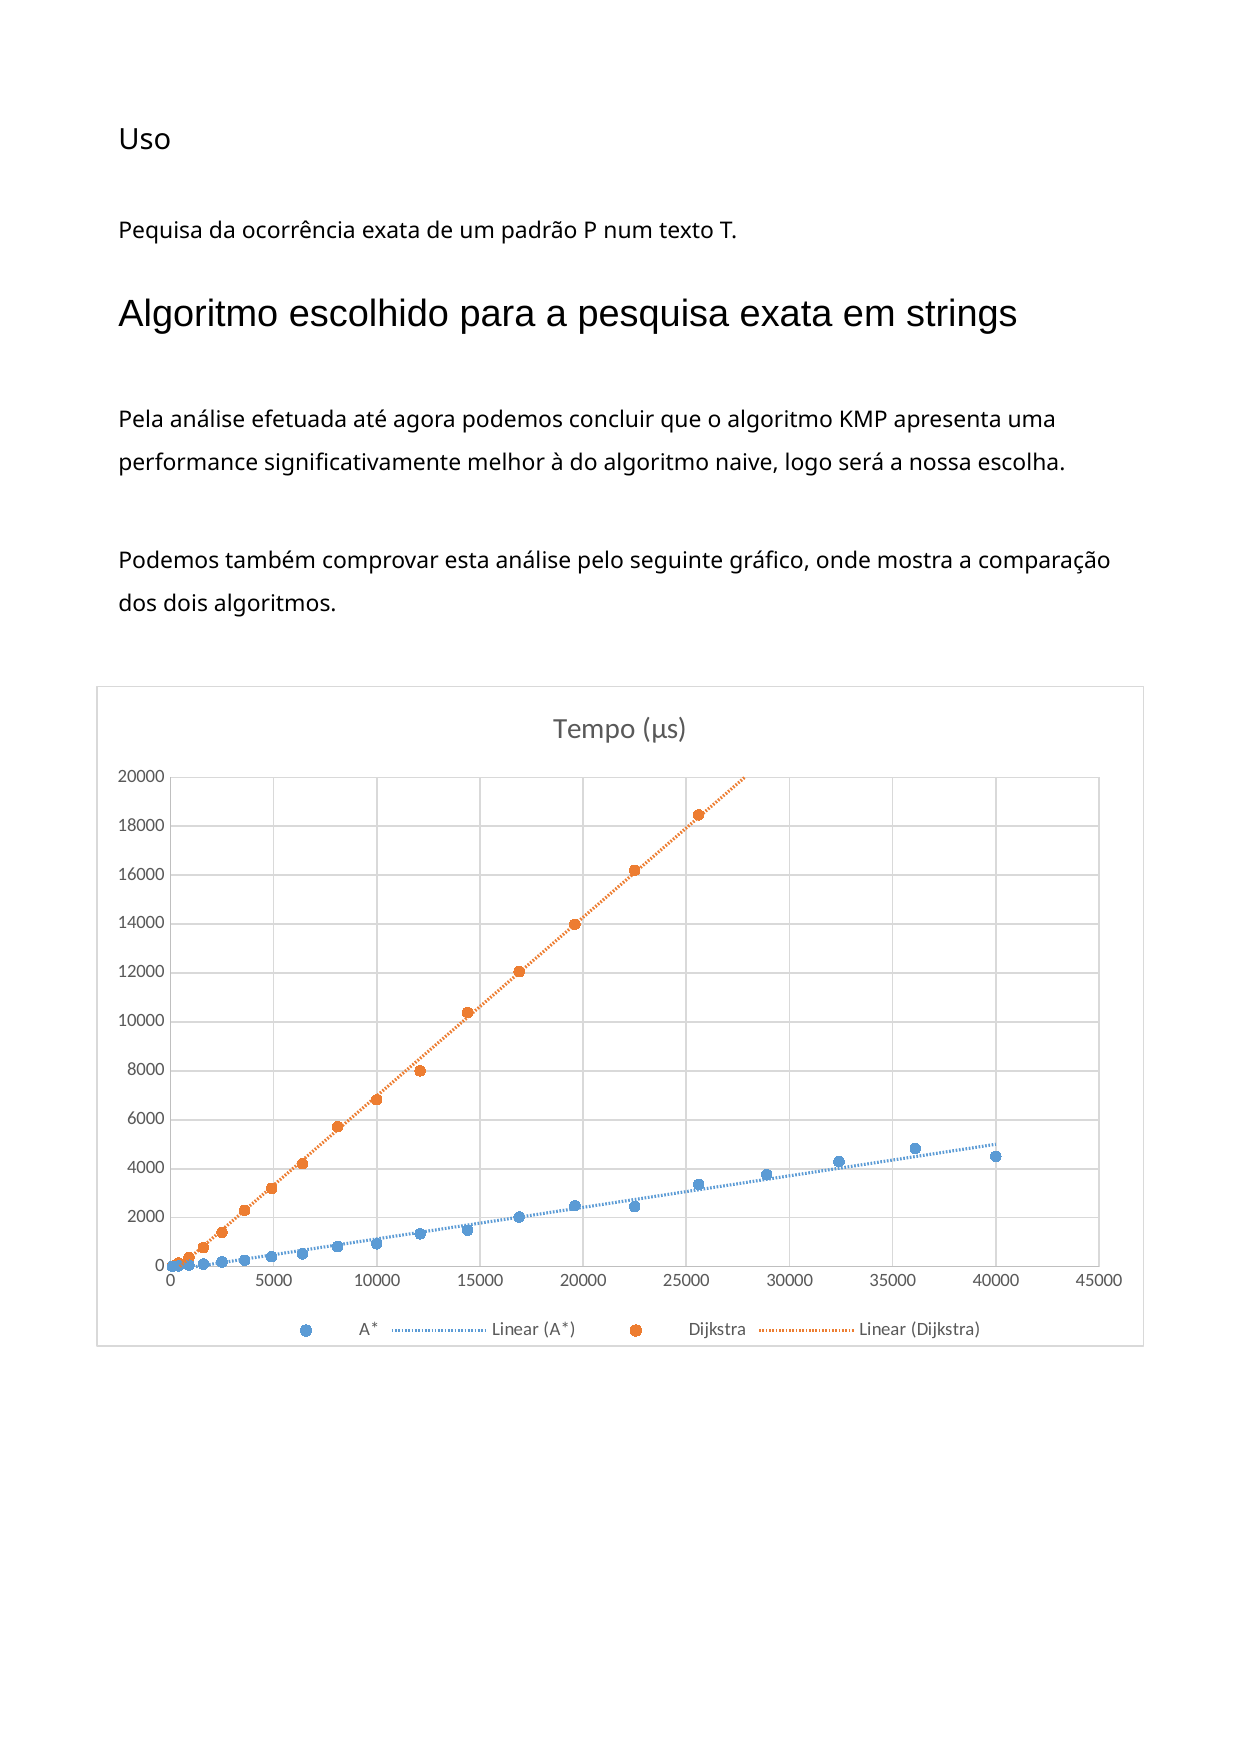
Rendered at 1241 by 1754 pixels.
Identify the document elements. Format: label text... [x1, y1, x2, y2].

subtitle Algoritmo escolhido para a pesquisa exata em strings [118, 291, 1122, 334]
text Pela análise efetuada até agora podemos concluir que o algoritmo KMP apresenta uma performance significativamente melhor à do algoritmo naive, logo será a nossa escolha. [118, 402, 1122, 477]
text Podemos também comprovar esta análise pelo seguinte gráfico, onde mostra a comparação dos dois algoritmos. [118, 544, 1122, 618]
subtitle Uso [118, 118, 1122, 158]
subtitle Pequisa da ocorrência exata de um padrão P num texto T. [118, 214, 1122, 246]
